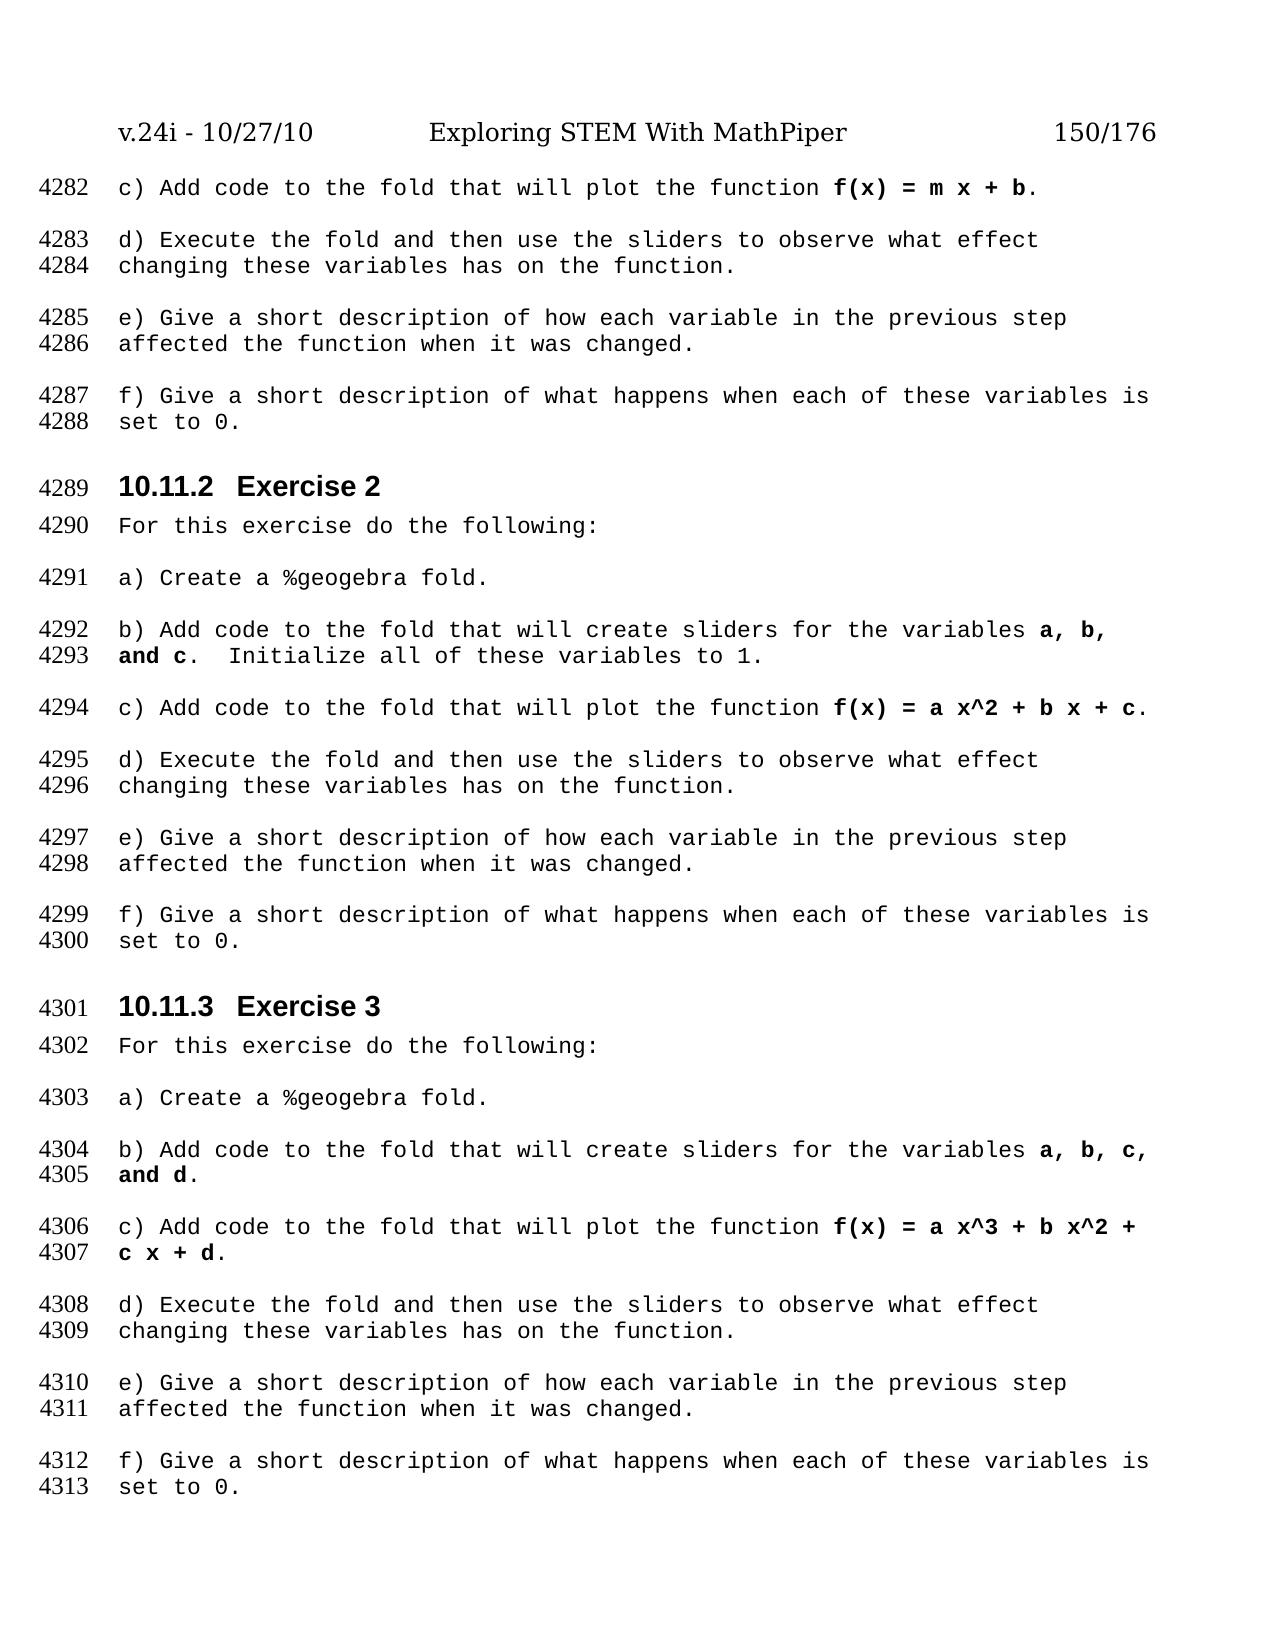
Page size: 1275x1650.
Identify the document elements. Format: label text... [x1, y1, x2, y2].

subtitle Exercise 3 [118, 989, 1157, 1022]
text c) Add code to the fold that will plot the function f(x) = a x^2 + b x + c. [118, 696, 1157, 722]
text e) Give a short description of how each variable in the previous step affected the function when it was changed. [118, 306, 1157, 358]
subtitle Exercise 2 [118, 469, 1157, 503]
text d) Execute the fold and then use the sliders to observe what effect changing these variables has on the function. [118, 748, 1157, 800]
text a) Create a %geogebra fold. [118, 1086, 1157, 1112]
text b) Add code to the fold that will create sliders for the variables a, b, and c. Initialize all of these variables to 1. [118, 618, 1157, 670]
text f) Give a short description of what happens when each of these variables is set to 0. [118, 1449, 1157, 1501]
text b) Add code to the fold that will create sliders for the variables a, b, c, and d. [118, 1138, 1157, 1190]
text e) Give a short description of how each variable in the previous step affected the function when it was changed. [118, 1371, 1157, 1423]
text For this exercise do the following: [118, 1034, 1157, 1060]
text d) Execute the fold and then use the sliders to observe what effect changing these variables has on the function. [118, 1293, 1157, 1345]
text f) Give a short description of what happens when each of these variables is set to 0. [118, 904, 1157, 956]
text d) Execute the fold and then use the sliders to observe what effect changing these variables has on the function. [118, 229, 1157, 281]
text For this exercise do the following: [118, 515, 1157, 541]
text c) Add code to the fold that will plot the function f(x) = a x^3 + b x^2 + c x + d. [118, 1216, 1157, 1268]
text a) Create a %geogebra fold. [118, 567, 1157, 592]
text e) Give a short description of how each variable in the previous step affected the function when it was changed. [118, 826, 1157, 878]
text c) Add code to the fold that will plot the function f(x) = m x + b. [118, 177, 1157, 203]
text f) Give a short description of what happens when each of these variables is set to 0. [118, 384, 1157, 436]
